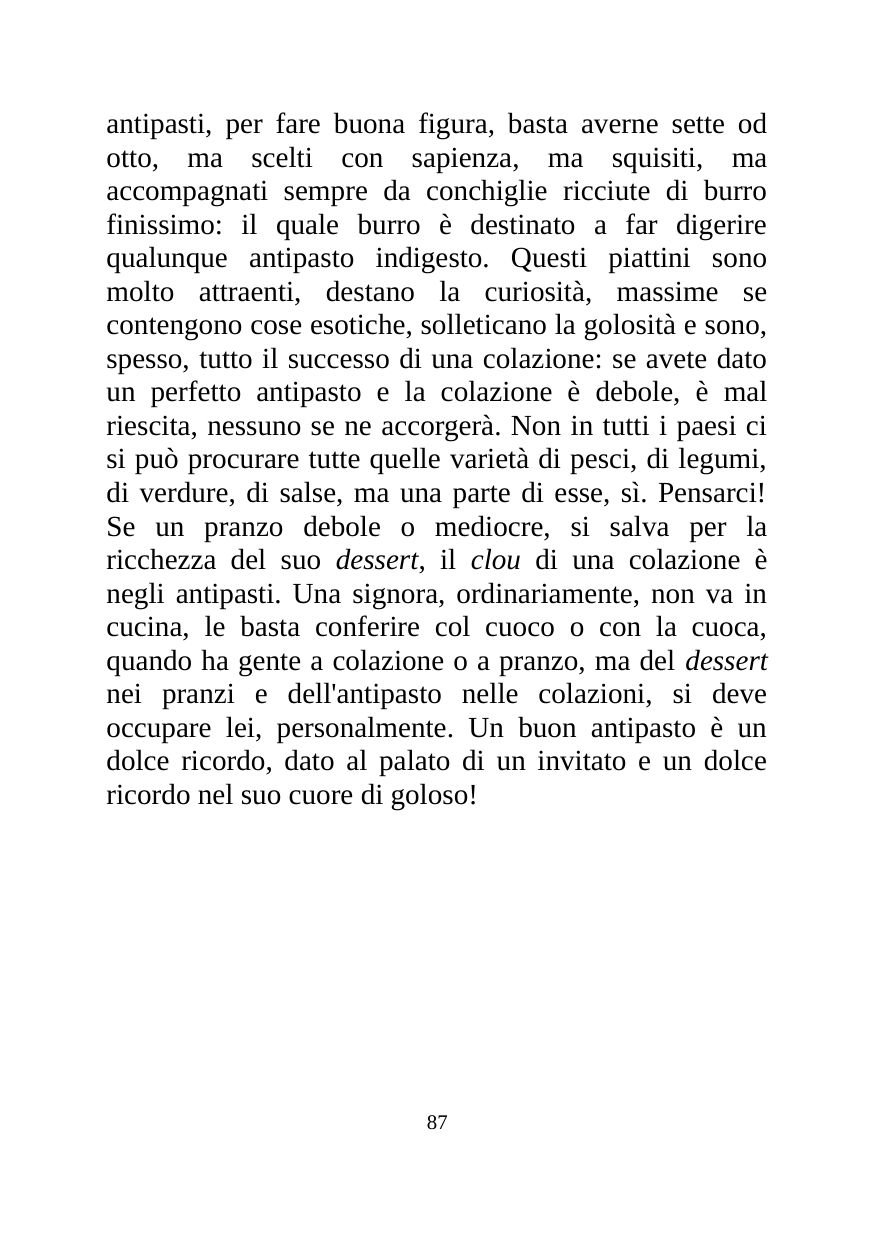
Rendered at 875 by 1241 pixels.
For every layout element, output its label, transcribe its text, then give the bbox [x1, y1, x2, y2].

text antipasti, per fare buona figura, basta averne sette od otto, ma scelti con sapienza, ma squisiti, ma accompagnati sempre da conchiglie ricciute di burro finissimo: il quale burro è destinato a far digerire qualunque antipasto indigesto. Questi piattini sono molto attraenti, destano la curiosità, massime se contengono cose esotiche, solleticano la golosità e sono, spesso, tutto il successo di una colazione: se avete dato un perfetto antipasto e la colazione è debole, è mal riescita, nessuno se ne accorgerà. Non in tutti i paesi ci si può procurare tutte quelle varietà di pesci, di legumi, di verdure, di salse, ma una parte di esse, sì. Pensarci! Se un pranzo debole o mediocre, si salva per la ricchezza del suo dessert, il clou di una colazione è negli antipasti. Una signora, ordinariamente, non va in cucina, le basta conferire col cuoco o con la cuoca, quando ha gente a colazione o a pranzo, ma del dessert nei pranzi e dell'antipasto nelle colazioni, si deve occupare lei, personalmente. Un buon antipasto è un dolce ricordo, dato al palato di un invitato e un dolce ricordo nel suo cuore di goloso! [106, 106, 768, 811]
